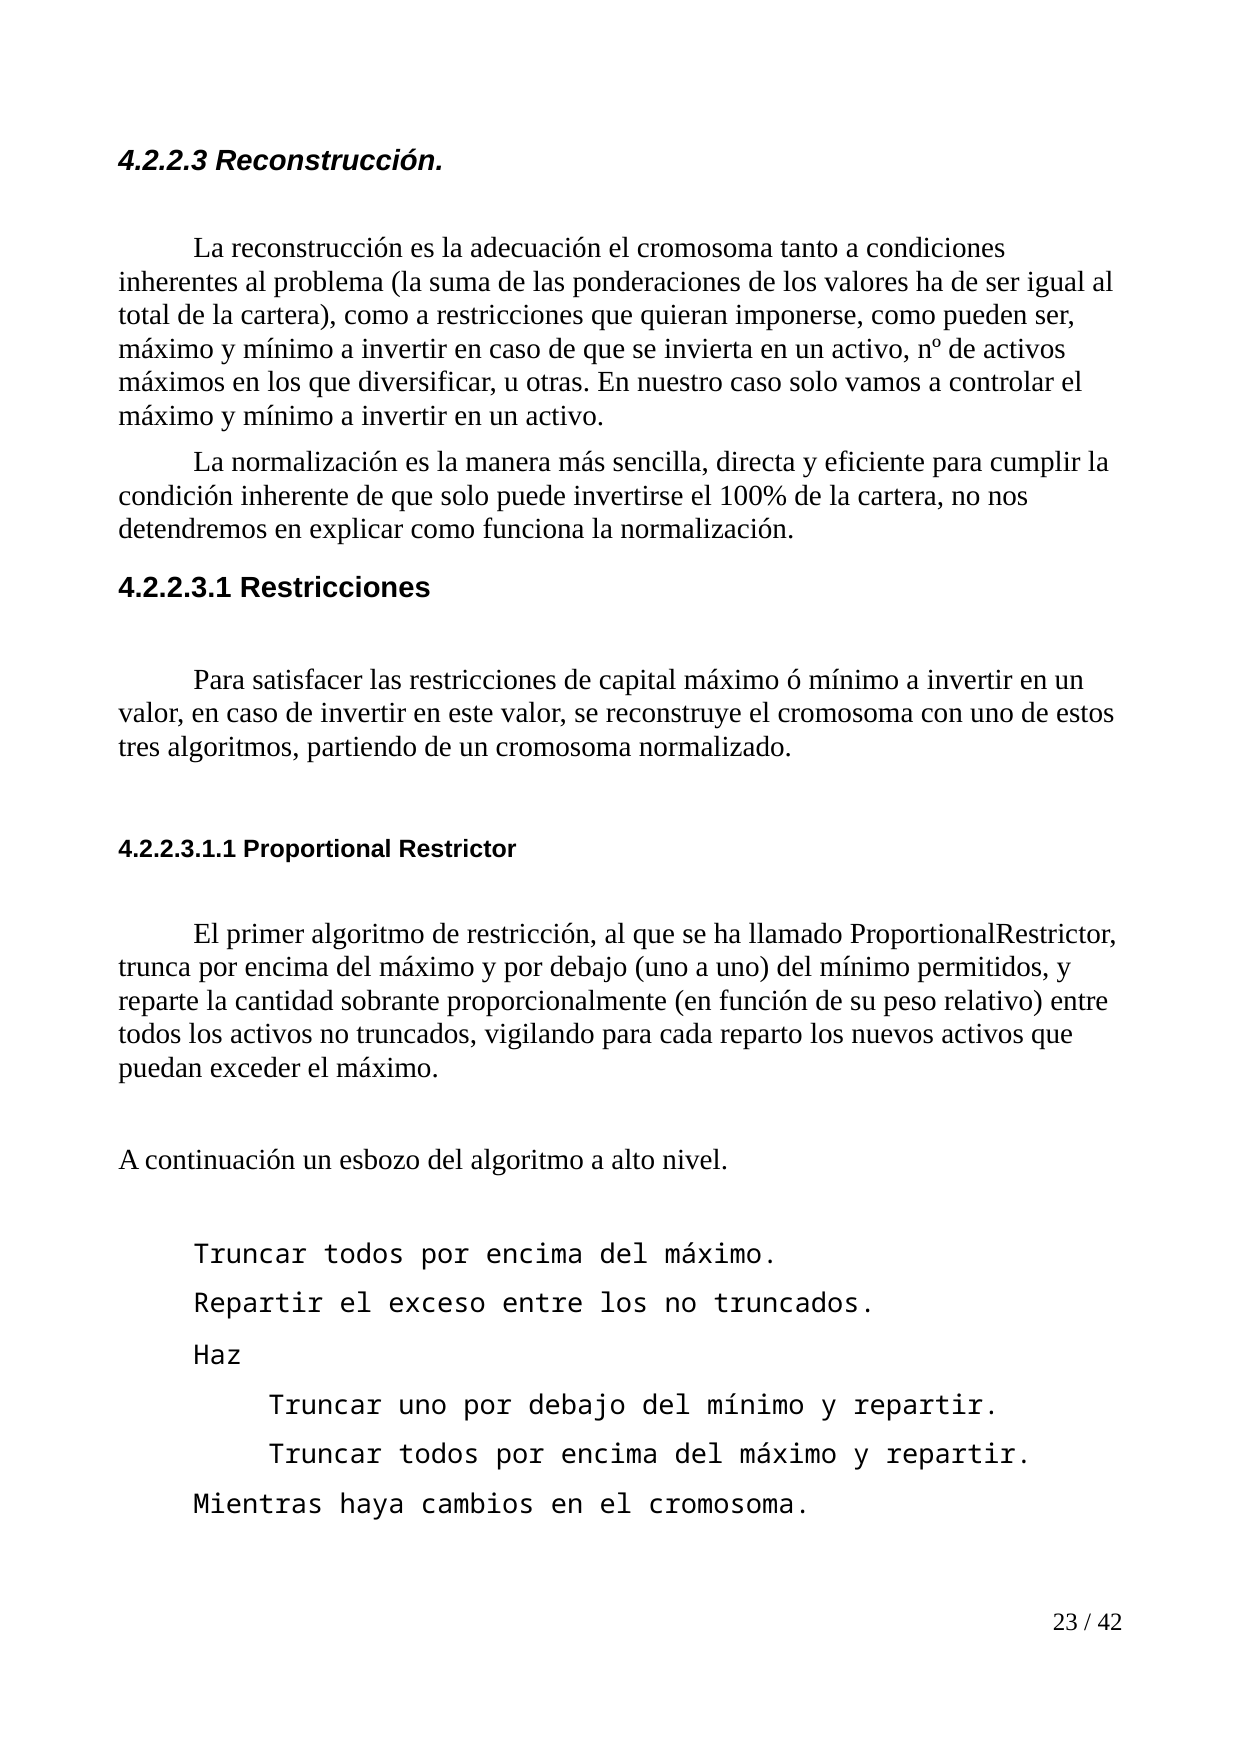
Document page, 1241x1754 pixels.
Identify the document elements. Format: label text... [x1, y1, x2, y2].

text El primer algoritmo de restricción, al que se ha llamado ProportionalRestrictor, trunca por encima del máximo y por debajo (uno a uno) del mínimo permitidos, y reparte la cantidad sobrante proporcionalmente (en función de su peso relativo) entre todos los activos no truncados, vigilando para cada reparto los nuevos activos que puedan exceder el máximo. [118, 916, 1122, 1084]
text Para satisfacer las restricciones de capital máximo ó mínimo a invertir en un valor, en caso de invertir en este valor, se reconstruye el cromosoma con uno de estos tres algoritmos, partiendo de un cromosoma normalizado. [118, 662, 1122, 762]
text Haz [118, 1333, 1122, 1373]
text Truncar uno por debajo del mínimo y repartir. [118, 1385, 1122, 1422]
text Repartir el exceso entre los no truncados. [118, 1284, 1122, 1321]
subtitle 4.2.2.3.1 Restricciones [118, 570, 1122, 603]
text Truncar todos por encima del máximo y repartir. [118, 1435, 1122, 1472]
text La normalización es la manera más sencilla, directa y eficiente para cumplir la condición inherente de que solo puede invertirse el 100% de la cartera, no nos detendremos en explicar como funciona la normalización. [118, 444, 1122, 545]
text Truncar todos por encima del máximo. [118, 1234, 1122, 1271]
subtitle 4.2.2.3 Reconstrucción. [118, 143, 1122, 177]
text Mientras haya cambios en el cromosoma. [118, 1484, 1122, 1521]
text A continuación un esbozo del algoritmo a alto nivel. [118, 1142, 1122, 1176]
subtitle 4.2.2.3.1.1 Proportional Restrictor [118, 833, 1122, 862]
text La reconstrucción es la adecuación el cromosoma tanto a condiciones inherentes al problema (la suma de las ponderaciones de los valores ha de ser igual al total de la cartera), como a restricciones que quieran imponerse, como pueden ser, máximo y mínimo a invertir en caso de que se invierta en un activo, nº de activos máximos en los que diversificar, u otras. En nuestro caso solo vamos a controlar el máximo y mínimo a invertir en un activo. [118, 230, 1122, 432]
